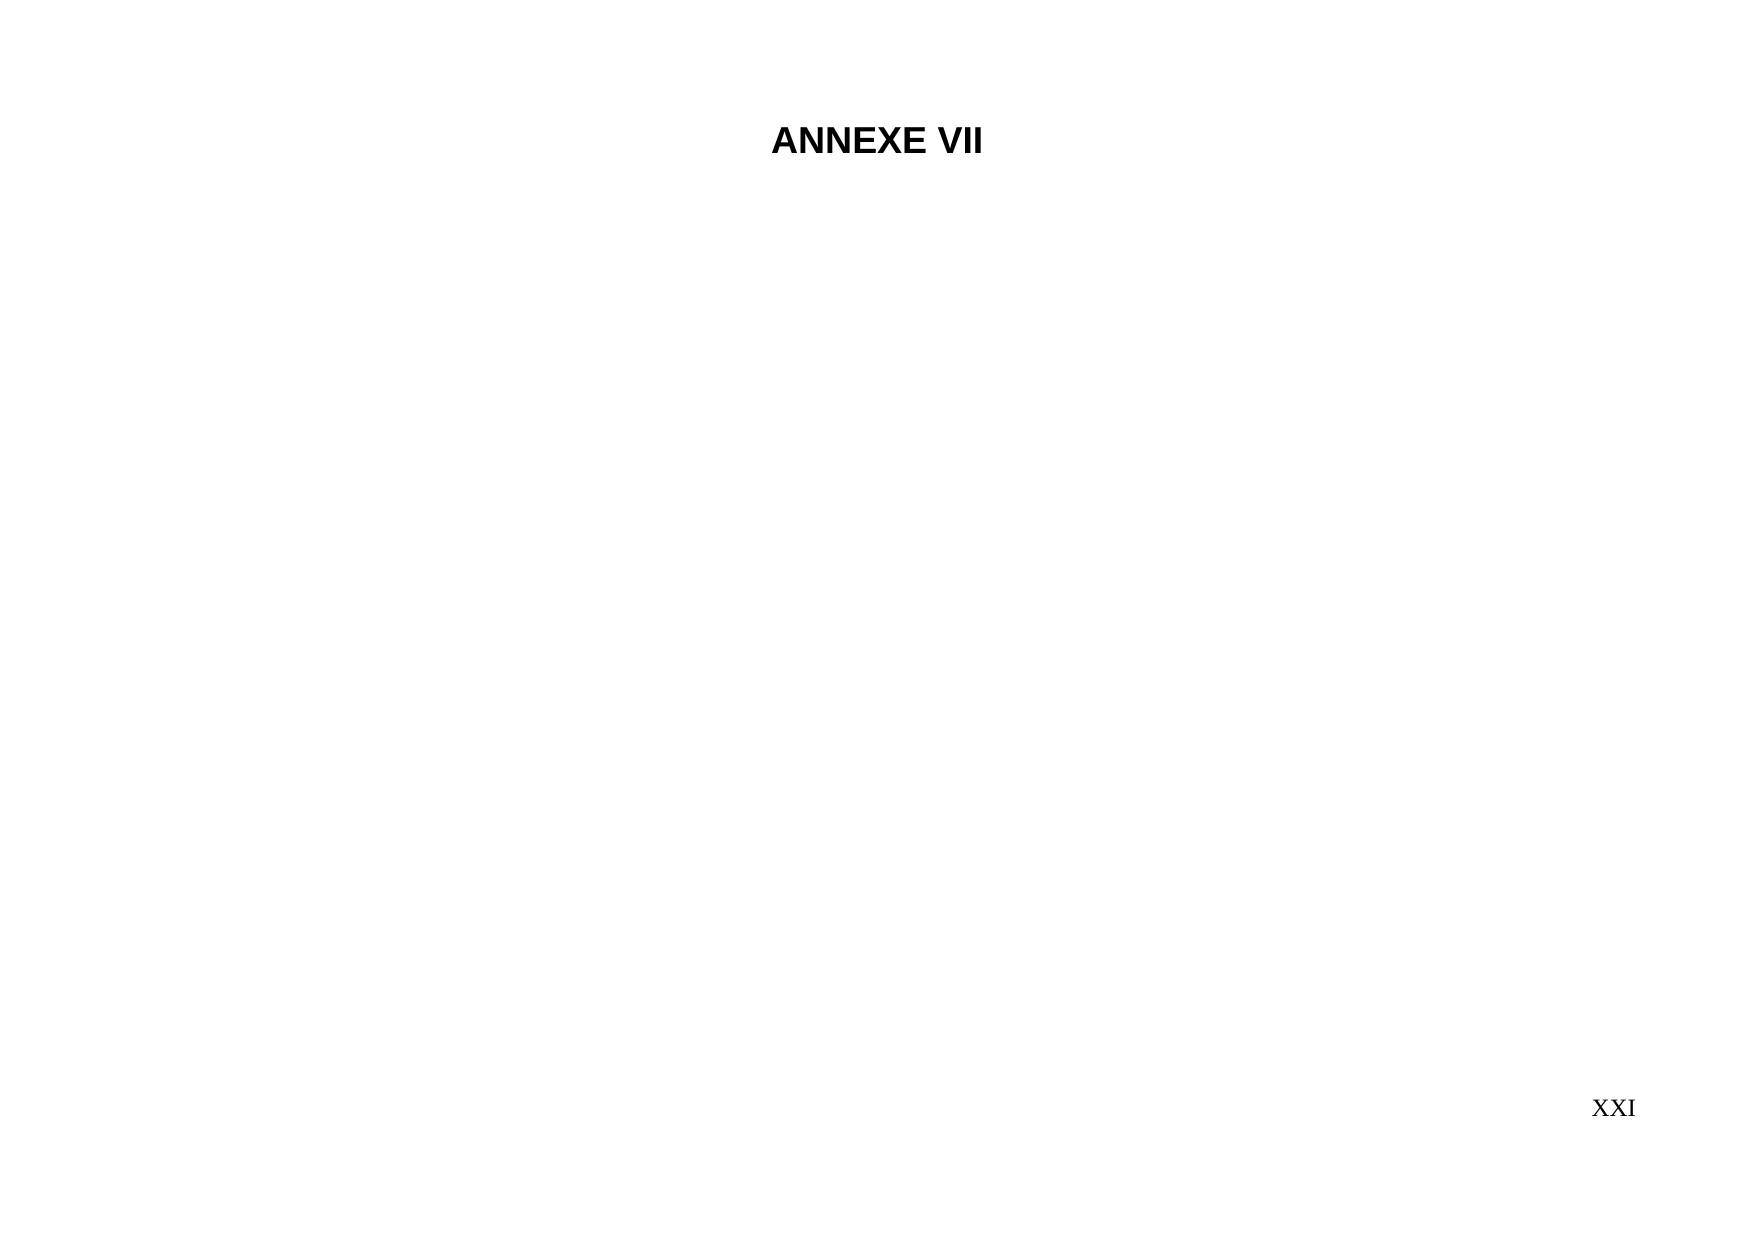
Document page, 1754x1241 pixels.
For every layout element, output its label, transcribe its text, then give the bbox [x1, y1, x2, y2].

text ANNEXE VII [118, 118, 1636, 161]
